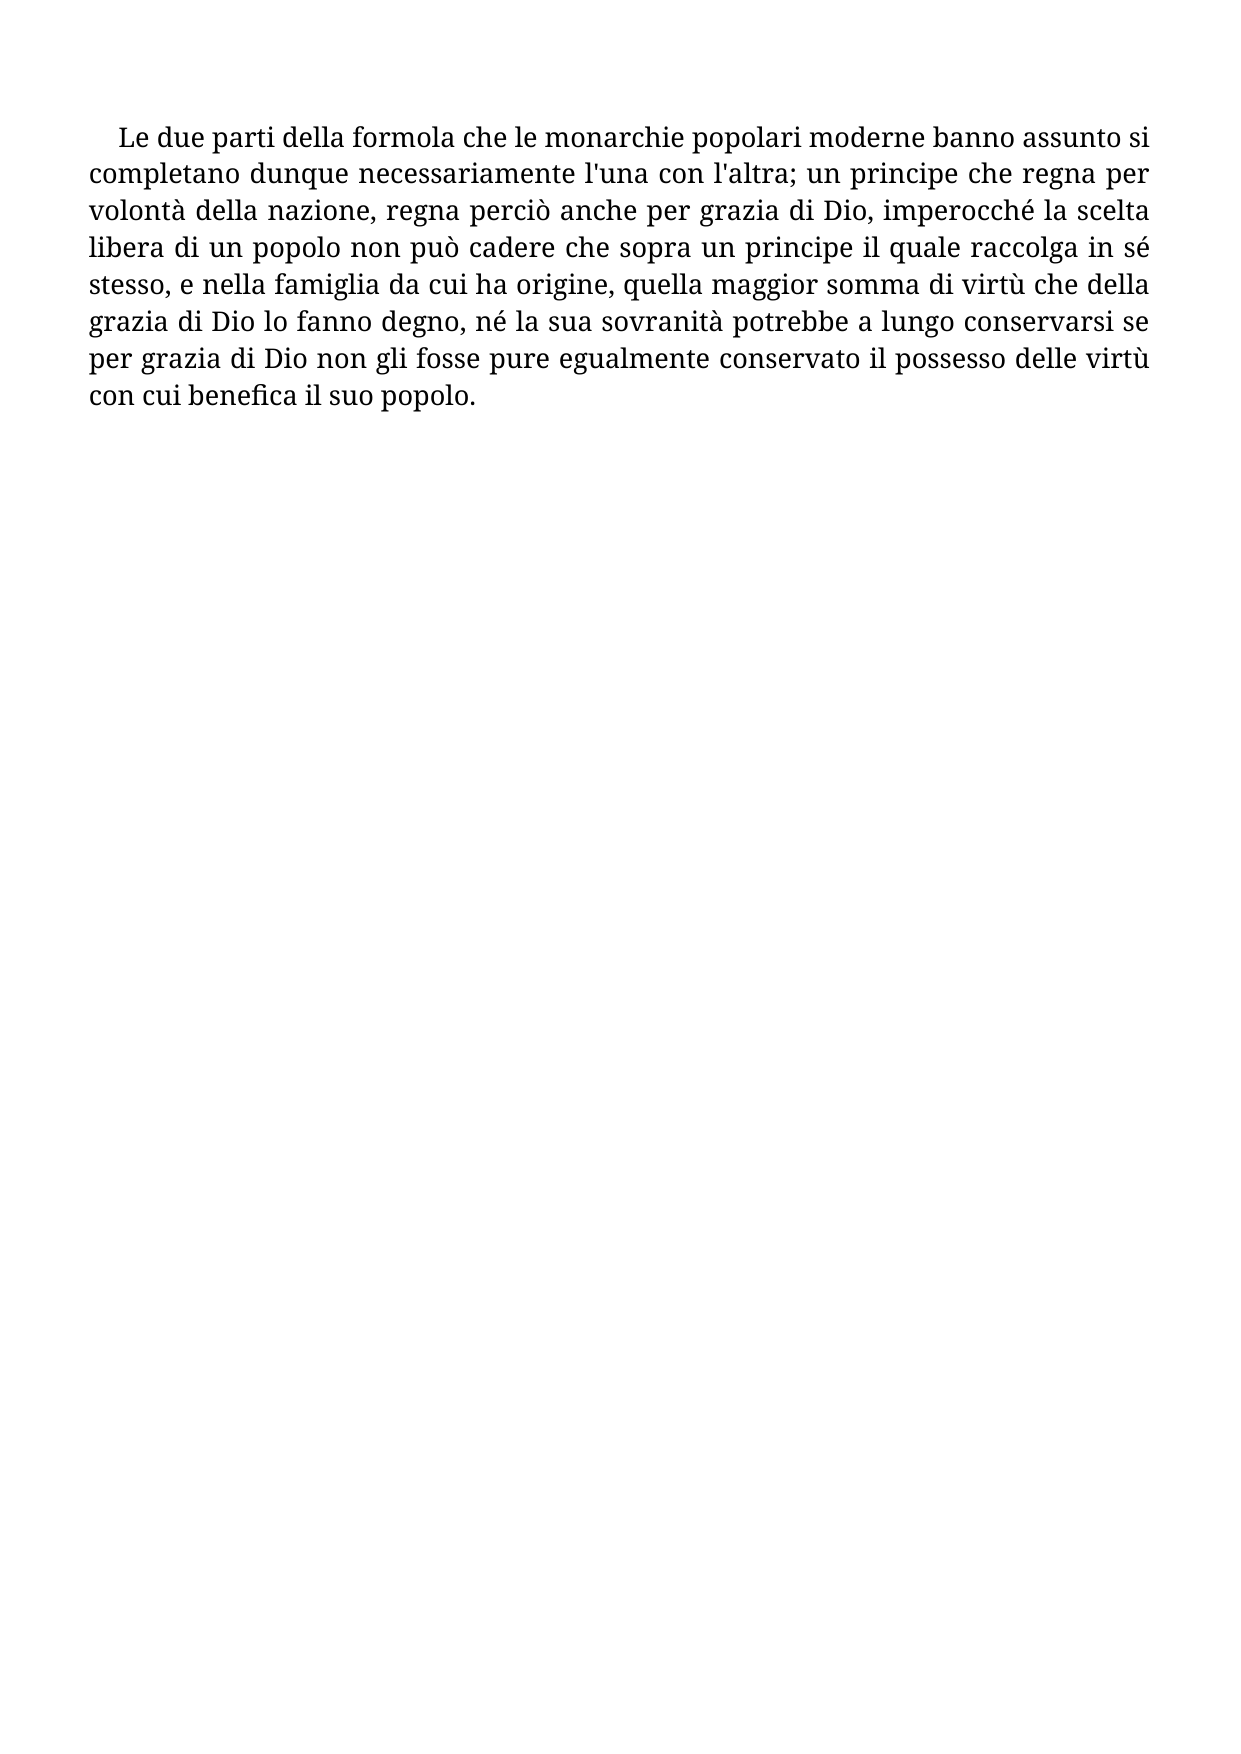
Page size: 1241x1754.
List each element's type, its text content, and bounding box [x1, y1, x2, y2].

text Le due parti della formola che le monarchie popolari moderne banno assunto si completano dunque necessariamente l'una con l'altra; un principe che regna per volontà della nazione, regna perciò anche per grazia di Dio, imperocché la scelta libera di un popolo non può cadere che sopra un principe il quale raccolga in sé stesso, e nella famiglia da cui ha origine, quella maggior somma di virtù che della grazia di Dio lo fanno degno, né la sua sovranità potrebbe a lungo conservarsi se per grazia di Dio non gli fosse pure egualmente conservato il possesso delle virtù con cui benefica il suo popolo. [88, 118, 1152, 413]
